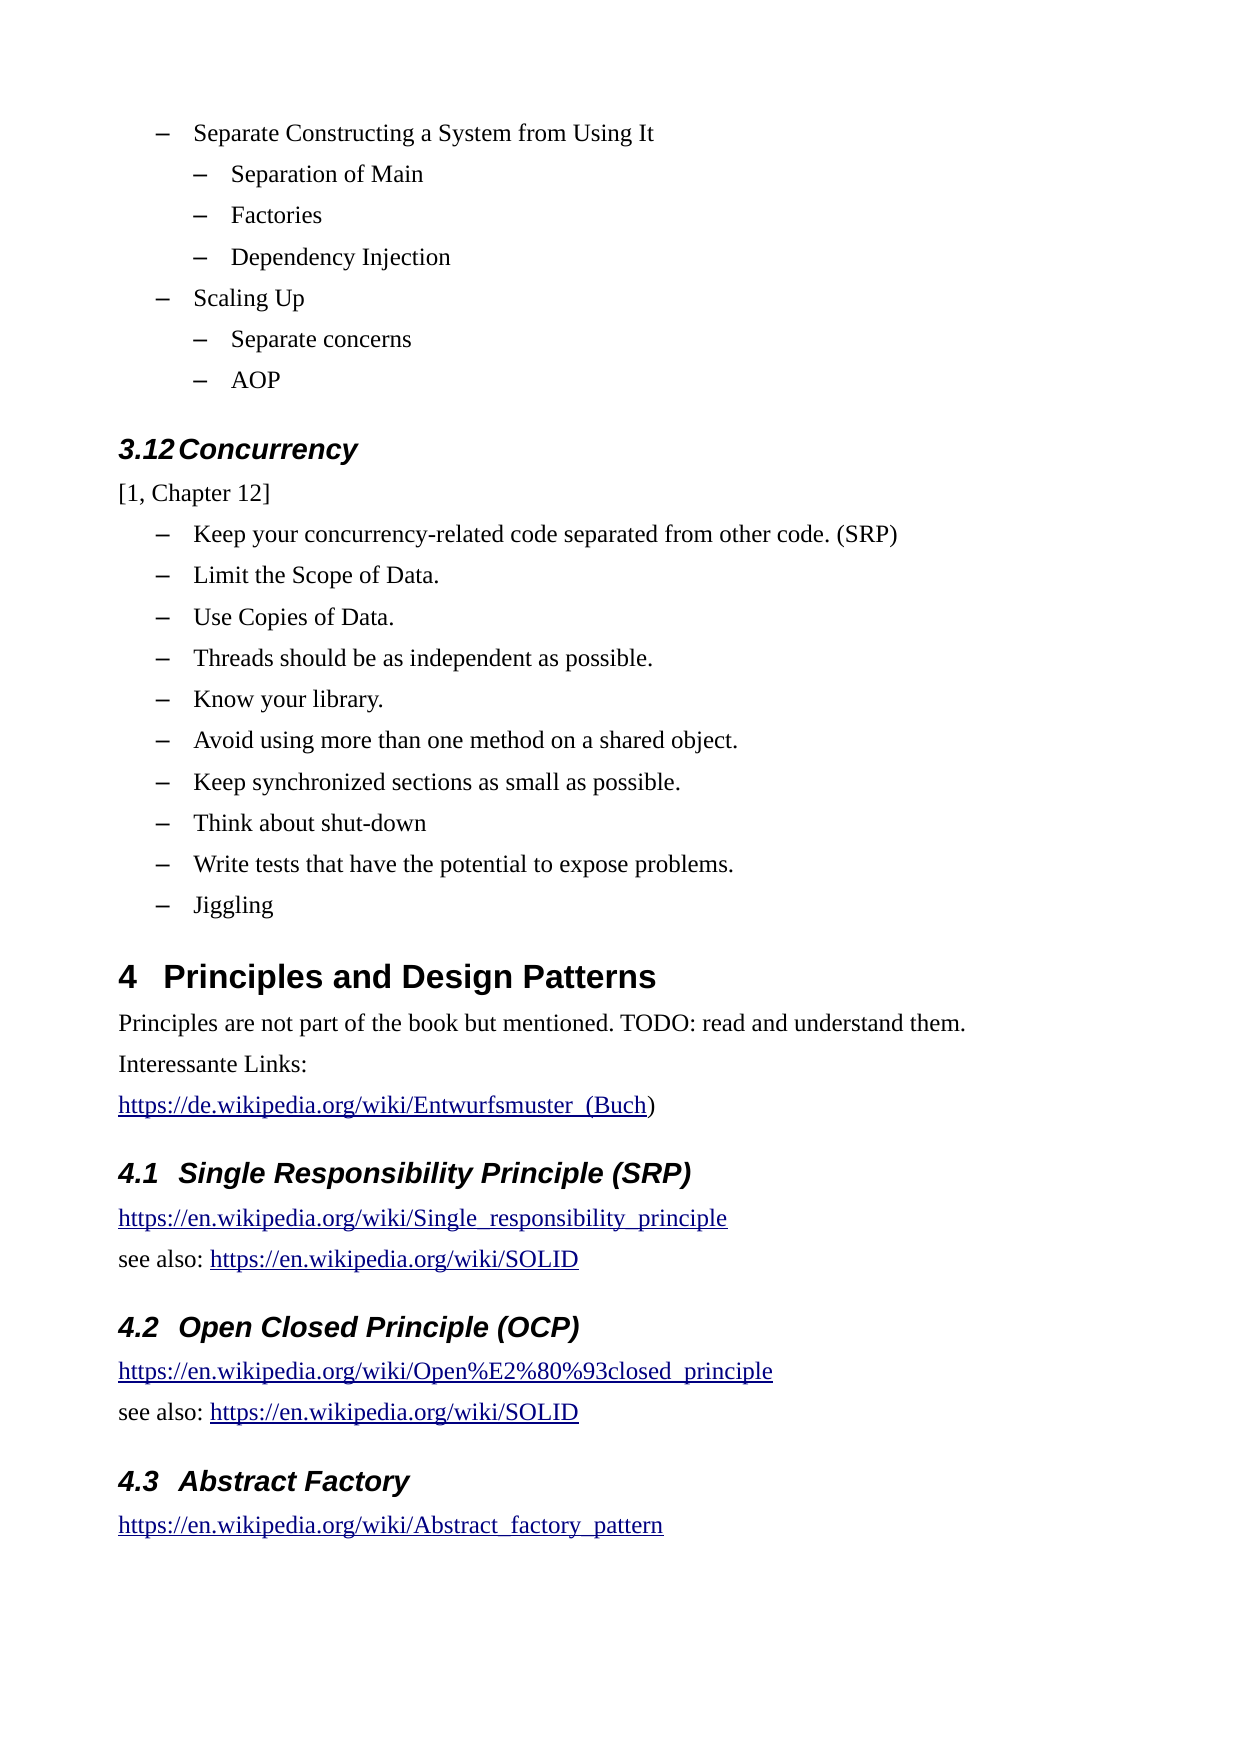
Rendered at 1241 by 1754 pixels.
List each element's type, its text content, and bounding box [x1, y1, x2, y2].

list Write tests that have the potential to expose problems. [156, 849, 1122, 878]
text [1, Chapter 12] [118, 478, 1122, 507]
subtitle Abstract Factory [118, 1464, 1122, 1497]
list Scaling Up [156, 283, 1122, 312]
list Keep synchronized sections as small as possible. [156, 767, 1122, 795]
list Separate Constructing a System from Using It [156, 118, 1122, 147]
list Know your library. [156, 684, 1122, 713]
text https://de.wikipedia.org/wiki/Entwurfsmuster_(Buch) [118, 1090, 1122, 1119]
text see also: https://en.wikipedia.org/wiki/SOLID [118, 1397, 1122, 1426]
list Jiggling [156, 890, 1122, 919]
list Use Copies of Data. [156, 602, 1122, 630]
text https://en.wikipedia.org/wiki/Open%E2%80%93closed_principle [118, 1356, 1122, 1385]
text Interessante Links: [118, 1049, 1122, 1078]
subtitle Open Closed Principle (OCP) [118, 1310, 1122, 1344]
list Limit the Scope of Data. [156, 560, 1122, 589]
list Avoid using more than one method on a shared object. [156, 725, 1122, 754]
list Think about shut-down [156, 808, 1122, 837]
subtitle Principles and Design Patterns [118, 957, 1122, 995]
list AOP [193, 366, 1122, 394]
text https://en.wikipedia.org/wiki/Single_responsibility_principle [118, 1203, 1122, 1231]
text see also: https://en.wikipedia.org/wiki/SOLID [118, 1244, 1122, 1273]
list Separate concerns [193, 324, 1122, 353]
text https://en.wikipedia.org/wiki/Abstract_factory_pattern [118, 1510, 1122, 1538]
subtitle Single Responsibility Principle (SRP) [118, 1157, 1122, 1190]
list Separation of Main [193, 159, 1122, 188]
list Dependency Injection [193, 242, 1122, 271]
list Threads should be as independent as possible. [156, 643, 1122, 672]
list Keep your concurrency-related code separated from other code. (SRP) [156, 519, 1122, 548]
subtitle Concurrency [118, 432, 1122, 465]
list Factories [193, 201, 1122, 229]
text Principles are not part of the book but mentioned. TODO: read and understand them. [118, 1008, 1122, 1037]
